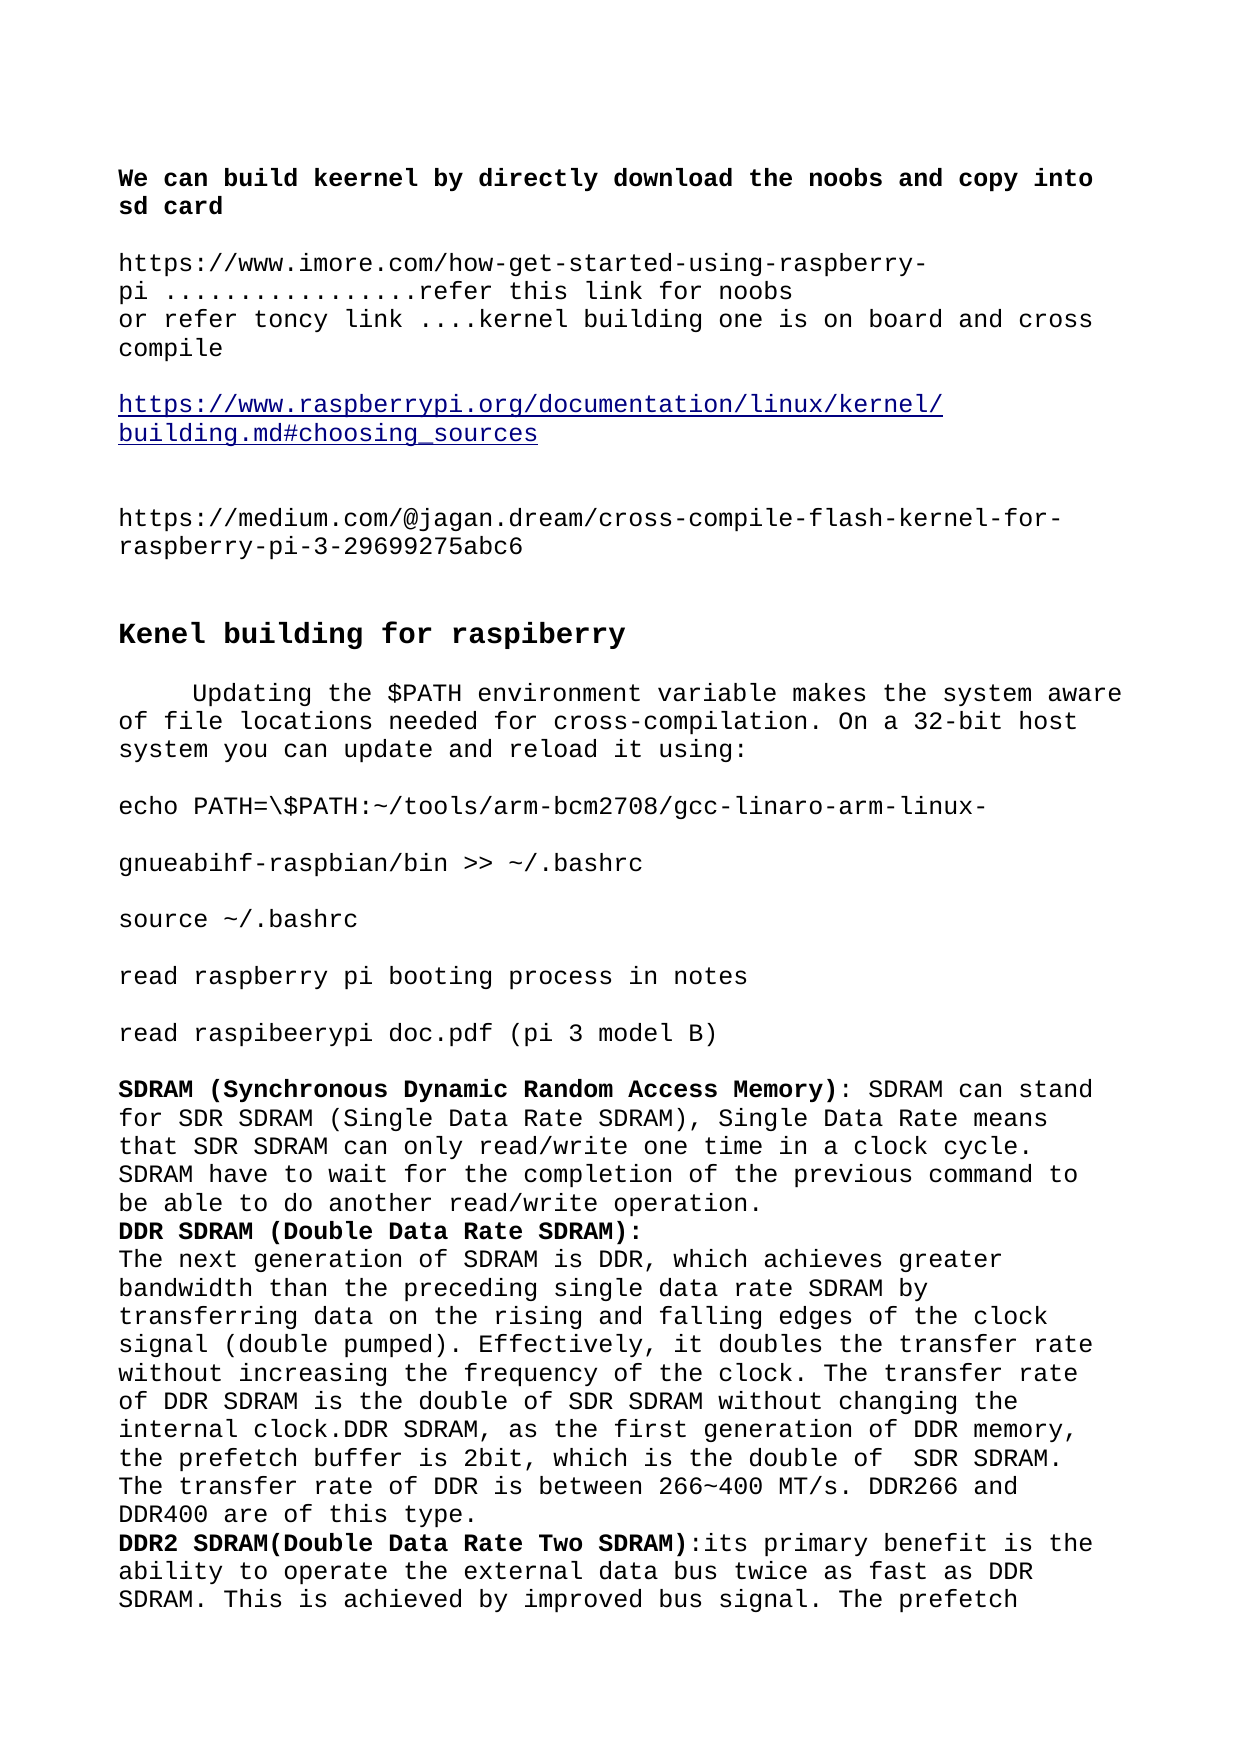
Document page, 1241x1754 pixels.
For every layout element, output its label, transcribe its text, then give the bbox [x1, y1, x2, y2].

text https://www.raspberrypi.org/documentation/linux/kernel/building.md#choosing_sources [118, 392, 1122, 449]
text The next generation of SDRAM is DDR, which achieves greater bandwidth than the preceding single data rate SDRAM by transferring data on the rising and falling edges of the clock signal (double pumped). Effectively, it doubles the transfer rate without increasing the frequency of the clock. The transfer rate of DDR SDRAM is the double of SDR SDRAM without changing the internal clock.DDR SDRAM, as the first generation of DDR memory, the prefetch buffer is 2bit, which is the double of SDR SDRAM. The transfer rate of DDR is between 266~400 MT/s. DDR266 and DDR400 are of this type. [118, 1247, 1122, 1530]
text We can build keernel by directly download the noobs and copy into sd card [118, 165, 1122, 222]
text https://medium.com/@jagan.dream/cross-compile-flash-kernel-for-raspberry-pi-3-29699275abc6 [118, 505, 1122, 562]
text DDR SDRAM (Double Data Rate SDRAM): [118, 1218, 1122, 1247]
text Updating the $PATH environment variable makes the system aware of file locations needed for cross-compilation. On a 32-bit host system you can update and reload it using: [118, 680, 1122, 765]
text or refer toncy link ....kernel building one is on board and cross compile [118, 307, 1122, 364]
text DDR2 SDRAM(Double Data Rate Two SDRAM):its primary benefit is the ability to operate the external data bus twice as fast as DDR SDRAM. This is achieved by improved bus signal. The prefetch [118, 1530, 1122, 1615]
text echo PATH=\$PATH:~/tools/arm-bcm2708/gcc-linaro-arm-linux- [118, 793, 1122, 822]
text SDRAM (Synchronous Dynamic Random Access Memory): SDRAM can stand for SDR SDRAM (Single Data Rate SDRAM), Single Data Rate means that SDR SDRAM can only read/write one time in a clock cycle. SDRAM have to wait for the completion of the previous command to be able to do another read/write operation. [118, 1077, 1122, 1218]
text source ~/.bashrc [118, 907, 1122, 935]
text read raspberry pi booting process in notes [118, 963, 1122, 992]
text https://www.imore.com/how-get-started-using-raspberry-pi .................refer this link for noobs [118, 250, 1122, 307]
text gnueabihf-raspbian/bin >> ~/.bashrc [118, 850, 1122, 878]
text Kenel building for raspiberry [118, 619, 1122, 652]
text read raspibeerypi doc.pdf (pi 3 model B) [118, 1020, 1122, 1048]
